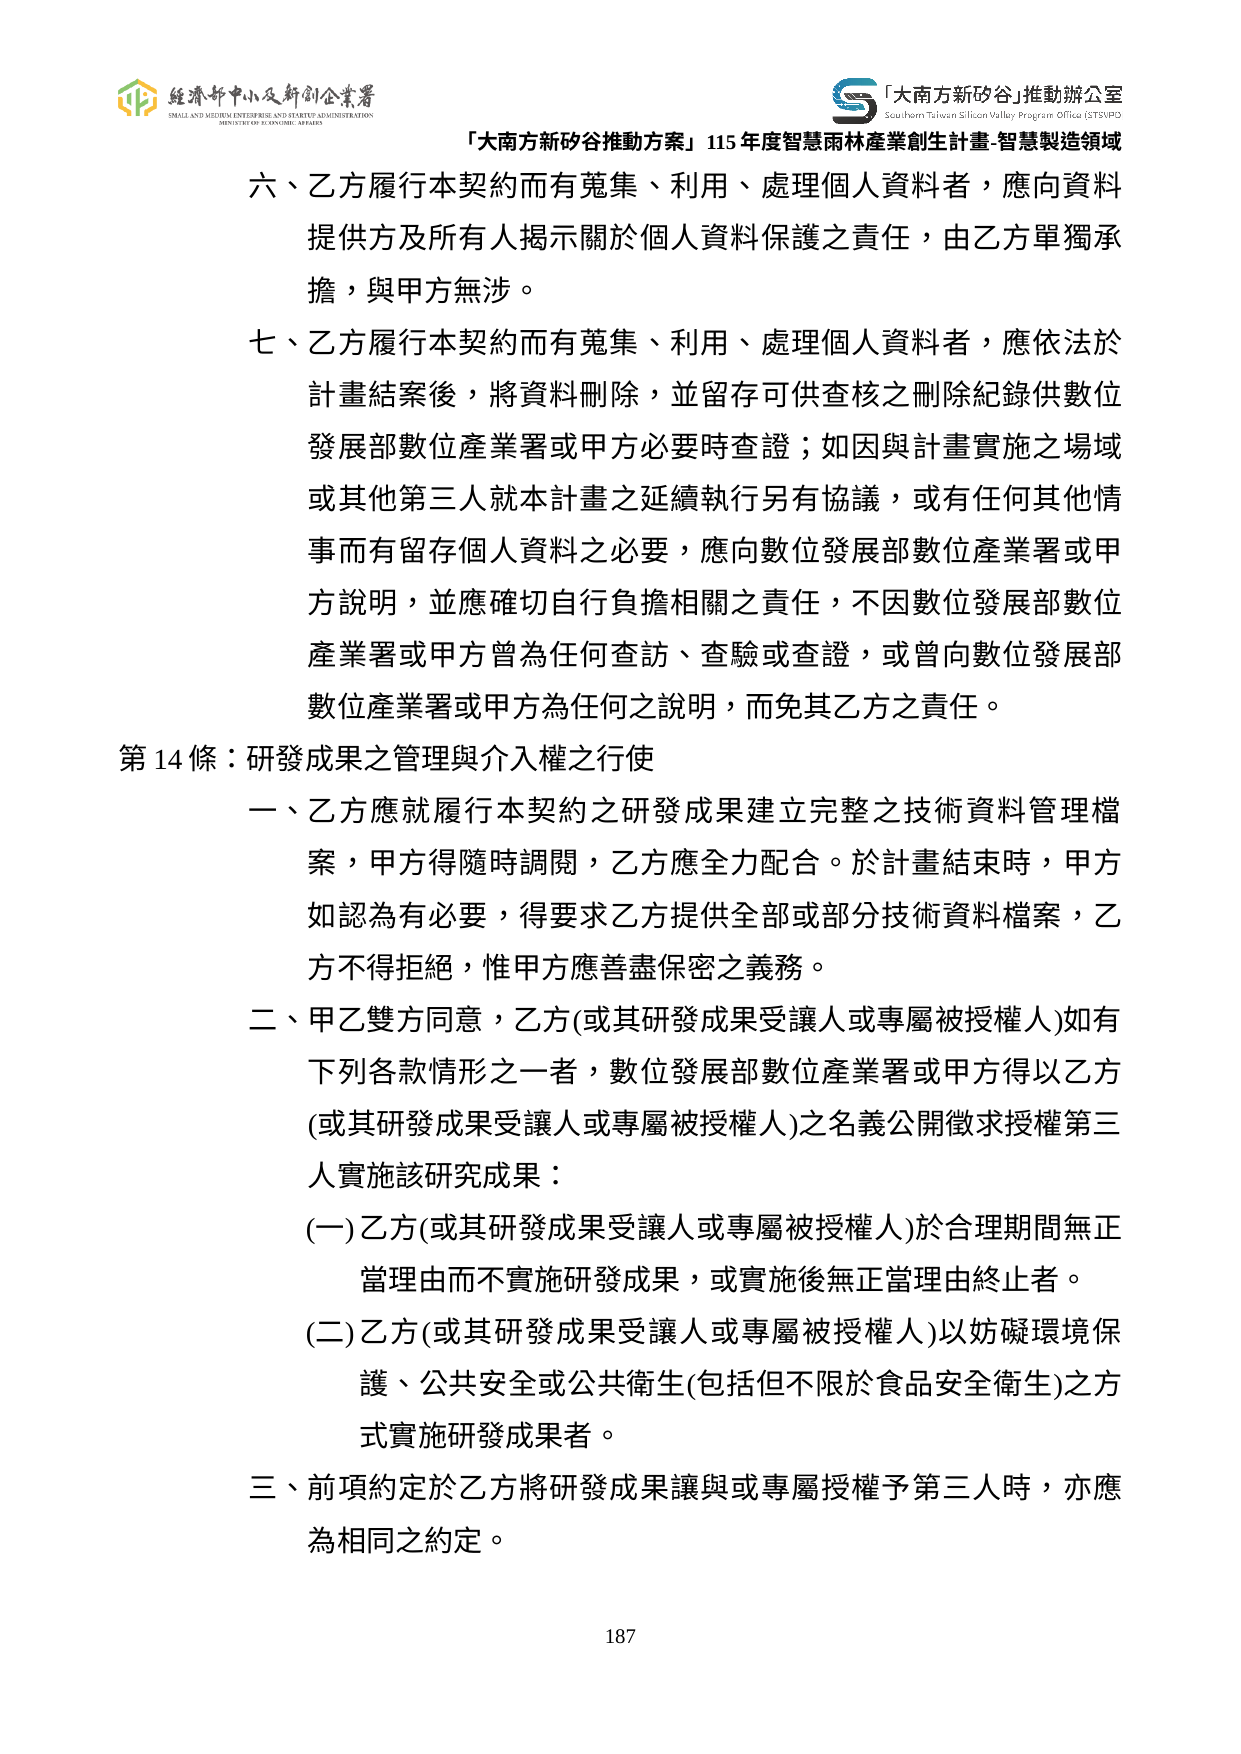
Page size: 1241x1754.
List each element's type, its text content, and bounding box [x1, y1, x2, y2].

text 六、 乙方履行本契約而有蒐集、利用、處理個人資料者，應向資料提供方及所有人揭示關於個人資料保護之責任，由乙方單獨承擔，與甲方無涉。 [249, 155, 1122, 311]
text (二) 乙方(或其研發成果受讓人或專屬被授權人)以妨礙環境保護、公共安全或公共衛生(包括但不限於食品安全衛生)之方式實施研發成果者。 [306, 1301, 1122, 1457]
text 七、 乙方履行本契約而有蒐集、利用、處理個人資料者，應依法於計畫結案後，將資料刪除，並留存可供查核之刪除紀錄供數位發展部數位產業署或甲方必要時查證；如因與計畫實施之場域或其他第三人就本計畫之延續執行另有協議，或有任何其他情事而有留存個人資料之必要，應向數位發展部數位產業署或甲方說明，並應確切自行負擔相關之責任，不因數位發展部數位產業署或甲方曾為任何查訪、查驗或查證，或曾向數位發展部數位產業署或甲方為任何之說明，而免其乙方之責任。 [249, 311, 1122, 728]
text 二、 甲乙雙方同意，乙方(或其研發成果受讓人或專屬被授權人)如有下列各款情形之一者，數位發展部數位產業署或甲方得以乙方(或其研發成果受讓人或專屬被授權人)之名義公開徵求授權第三人實施該研究成果： [249, 988, 1122, 1197]
text (一) 乙方(或其研發成果受讓人或專屬被授權人)於合理期間無正當理由而不實施研發成果，或實施後無正當理由終止者。 [306, 1197, 1122, 1301]
text 三、 前項約定於乙方將研發成果讓與或專屬授權予第三人時，亦應為相同之約定。 [249, 1457, 1122, 1561]
text 一、 乙方應就履行本契約之研發成果建立完整之技術資料管理檔案，甲方得隨時調閱，乙方應全力配合。於計畫結束時，甲方如認為有必要，得要求乙方提供全部或部分技術資料檔案，乙方不得拒絕，惟甲方應善盡保密之義務。 [249, 780, 1122, 988]
text 第14條：研發成果之管理與介入權之行使 [118, 728, 1122, 780]
